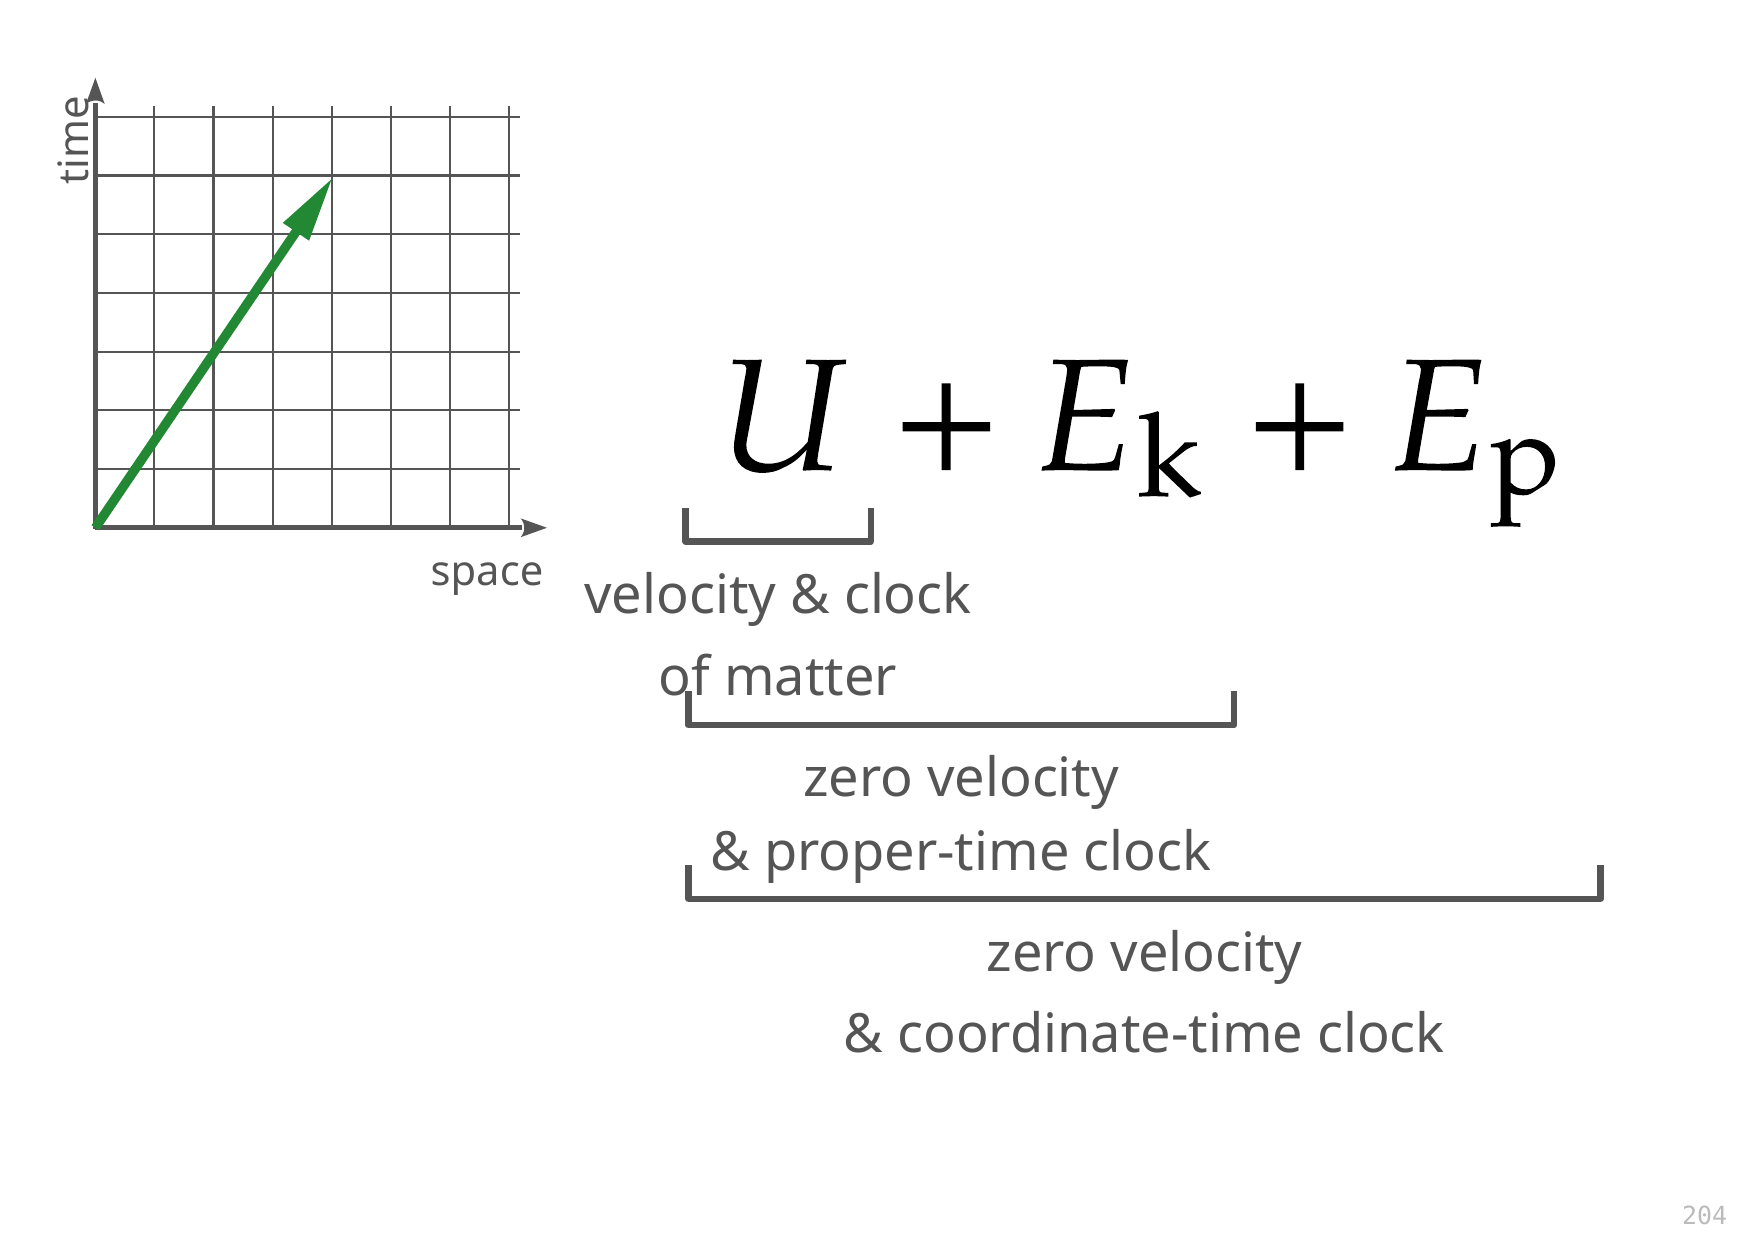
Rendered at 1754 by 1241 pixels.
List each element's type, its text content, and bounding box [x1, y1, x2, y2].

text_box [1255, 383, 1344, 471]
text_box [1139, 411, 1201, 498]
text_box [1490, 439, 1556, 527]
text_box zero velocity & coordinate-time clock [843, 898, 1447, 1033]
text_box zero velocity & proper-time clock [706, 723, 1217, 852]
text_box [732, 359, 847, 473]
text_box [902, 383, 991, 471]
text_box space [415, 527, 548, 589]
text_box [1394, 359, 1482, 471]
text_box [1041, 359, 1129, 471]
text_box time [30, 86, 92, 199]
text_box velocity & clock of matter [572, 541, 985, 676]
